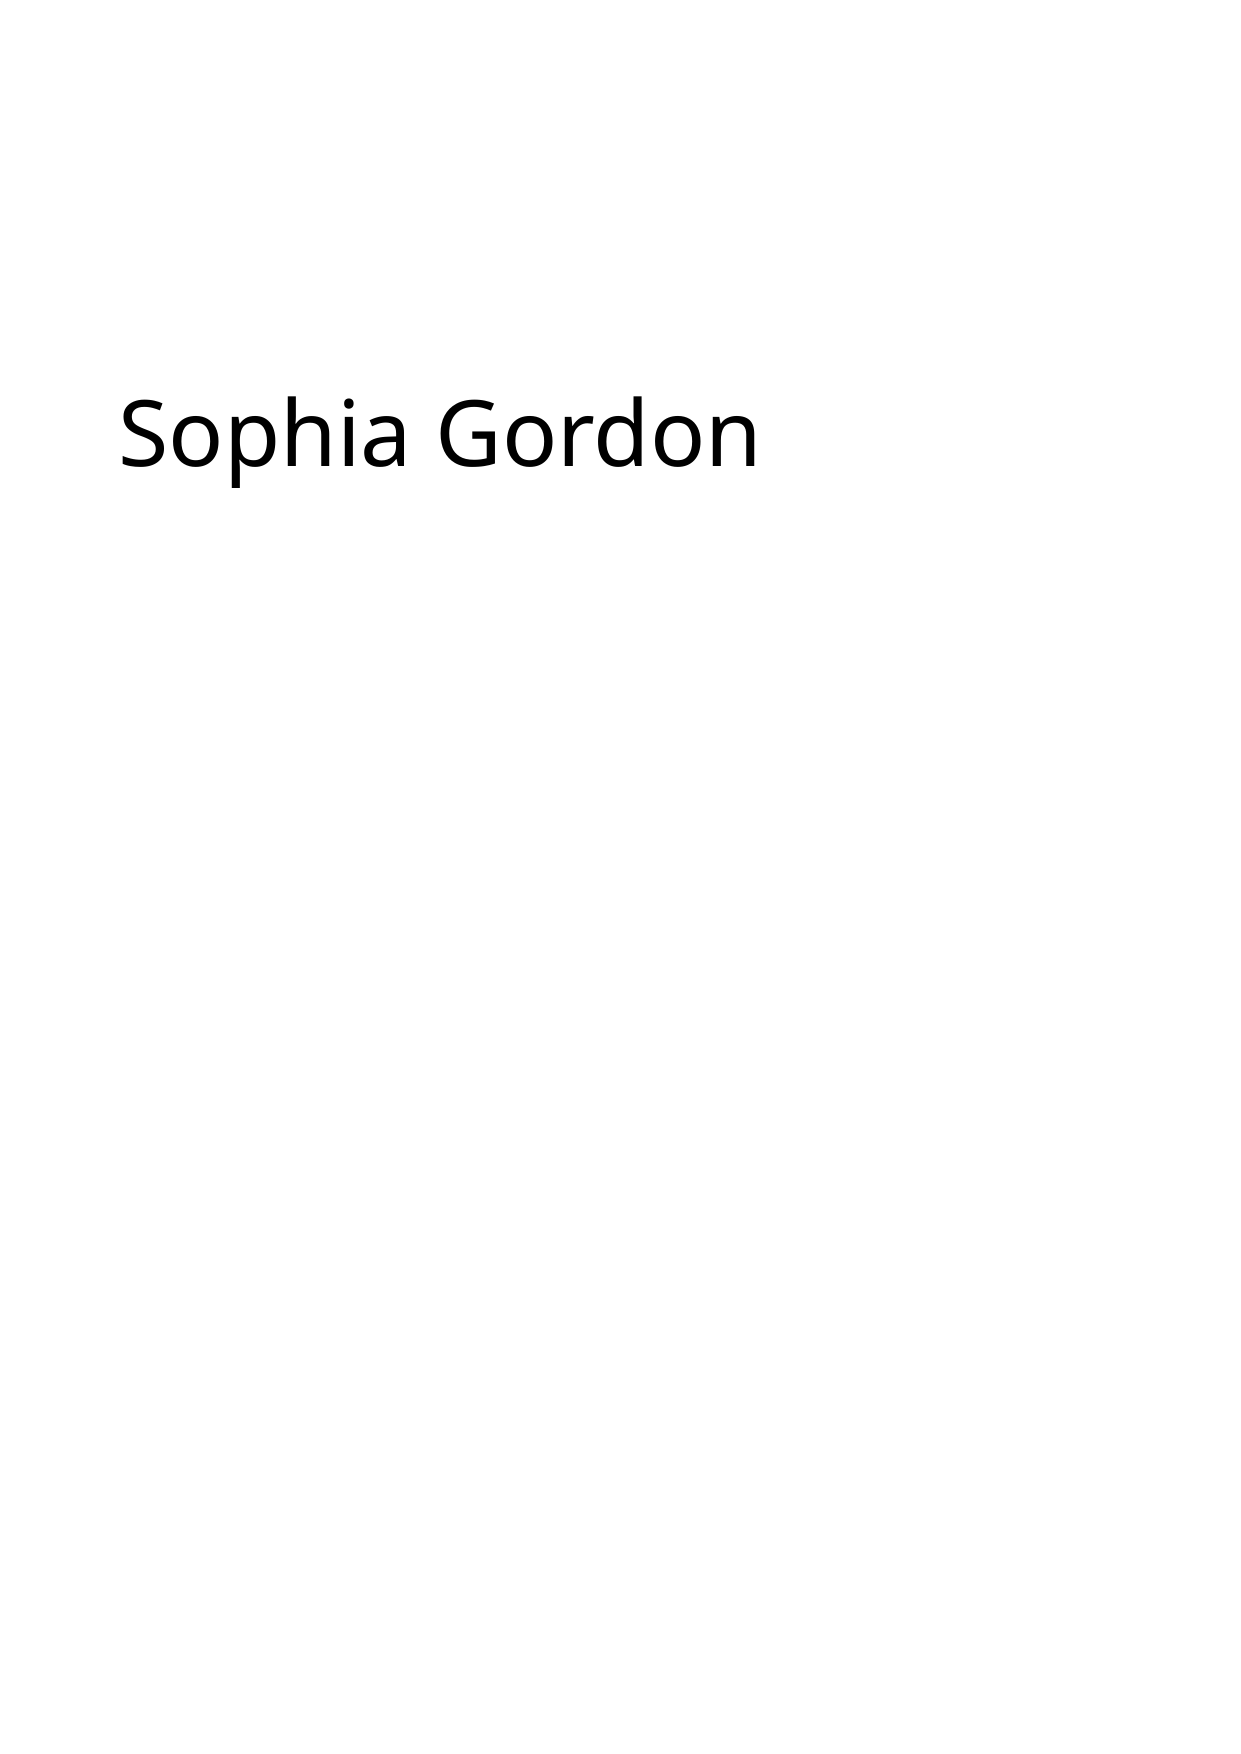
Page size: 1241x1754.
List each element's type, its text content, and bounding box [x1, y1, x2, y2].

text Sophia Gordon [118, 368, 1122, 493]
